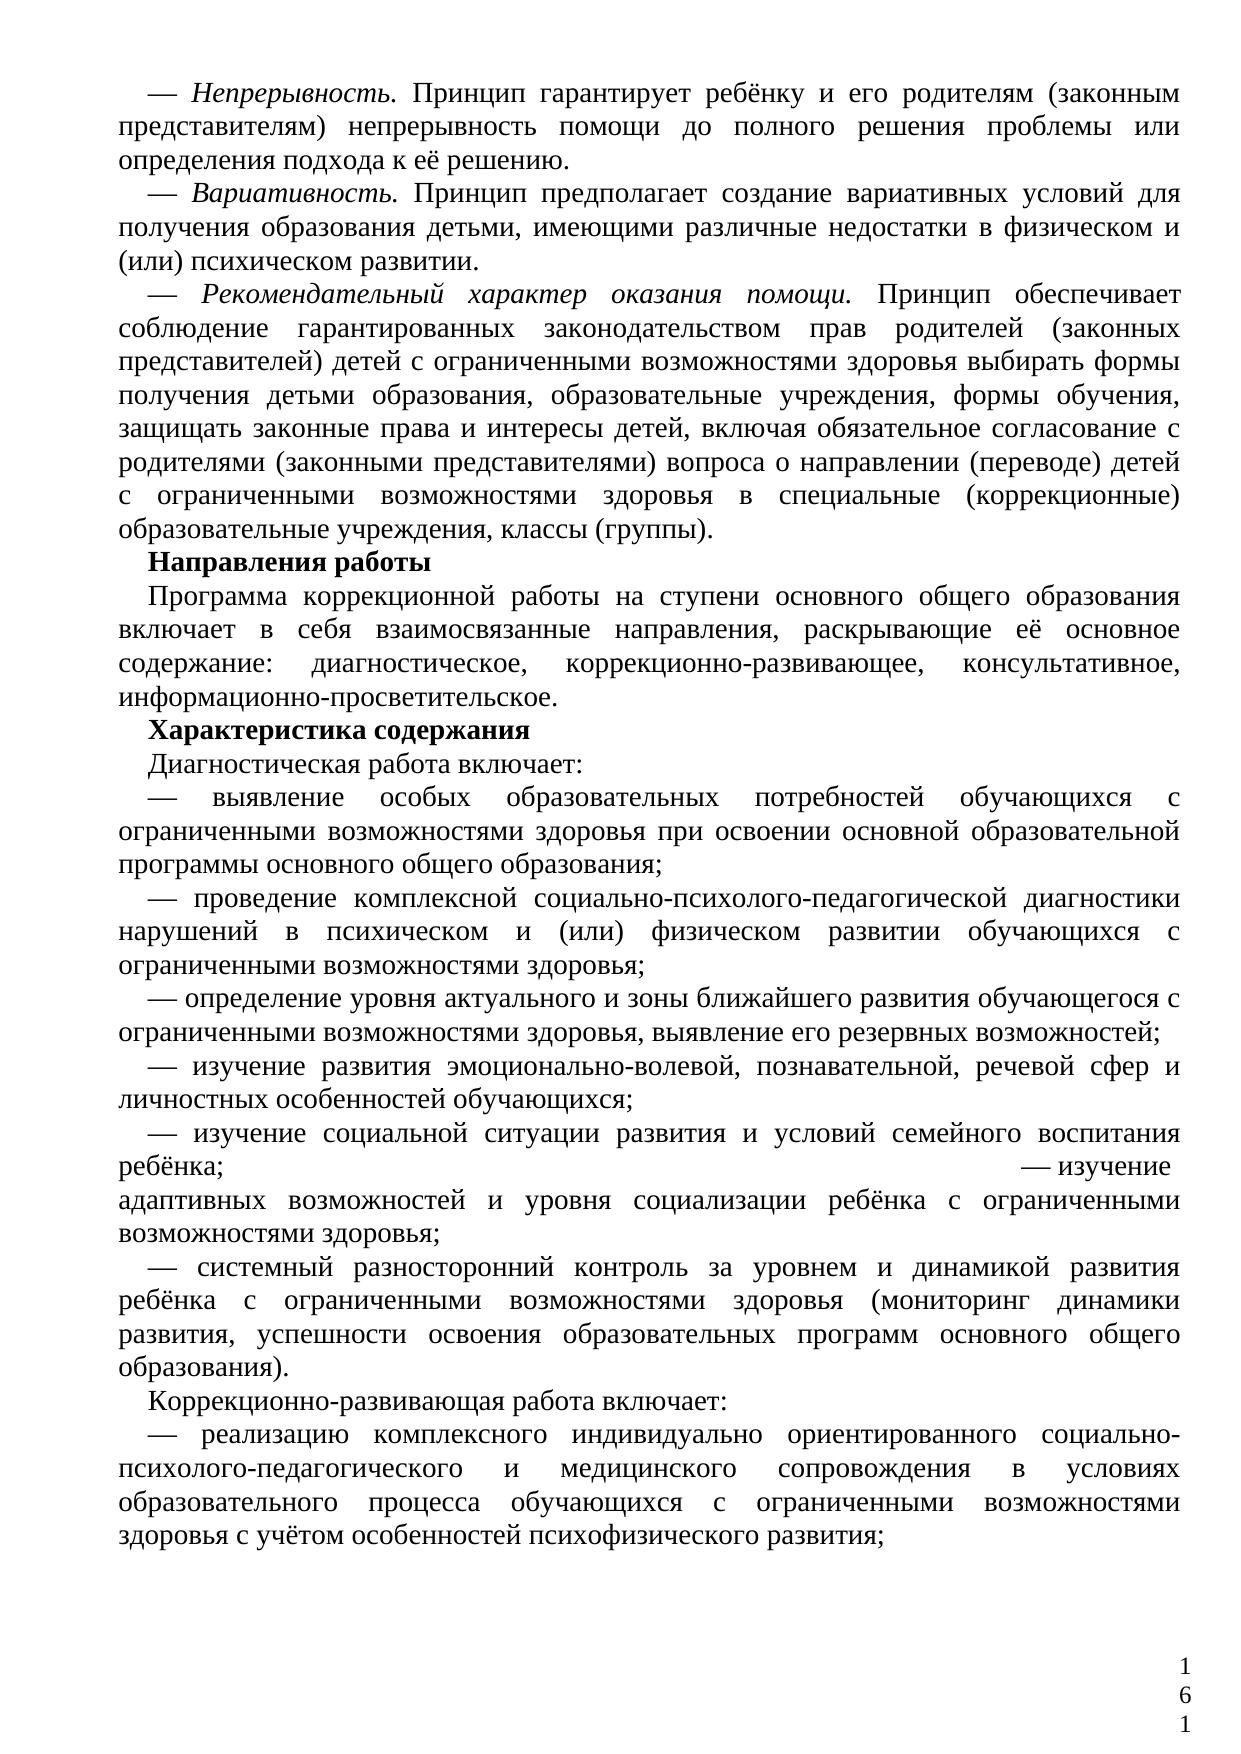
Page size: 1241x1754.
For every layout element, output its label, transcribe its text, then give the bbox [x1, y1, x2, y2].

text — изучение развития эмоционально-волевой, познавательной, речевой сфер и личностных особенностей обучающихся; [118, 1048, 1181, 1115]
text — реализацию комплексного индивидуально ориентированного социально-психолого-педагогического и медицинского сопровождения в условиях образовательного процесса обучающихся с ограниченными возможностями здоровья с учётом особенностей психофизического развития; [118, 1417, 1181, 1551]
text — системный разносторонний контроль за уровнем и динамикой развития ребёнка с ограниченными возможностями здоровья (мониторинг динамики развития, успешности освоения образовательных программ основного общего образования). [118, 1249, 1181, 1383]
text Программа коррекционной работы на ступени основного общего образования включает в себя взаимосвязанные направления, раскрывающие её основное содержание: диагностическое, коррекционно-развивающее, консультативное, информационно-просветительское. [118, 578, 1181, 712]
text — выявление особых образовательных потребностей обучающихся с ограниченными возможностями здоровья при освоении основной образовательной программы основного общего образования; [118, 779, 1181, 880]
text — изучение социальной ситуации развития и условий семейного воспитания ребёнка; — изучение адаптивных возможностей и уровня социализации ребёнка с ограниченными возможностями здоровья; [118, 1115, 1181, 1249]
text — Непрерывность. Принцип гарантирует ребёнку и его родителям (законным представителям) непрерывность помощи до полного решения проблемы или определения подхода к её решению. [118, 75, 1181, 176]
text — определение уровня актуального и зоны ближайшего развития обучающегося с ограниченными возможностями здоровья, выявление его резервных возможностей; [118, 981, 1181, 1048]
text Характеристика содержания [118, 712, 1181, 746]
text Диагностическая работа включает: [118, 746, 1181, 779]
text — Вариативность. Принцип предполагает создание вариативных условий для получения образования детьми, имеющими различные недостатки в физическом и (или) психическом развитии. [118, 176, 1181, 276]
text Направления работы [118, 544, 1181, 578]
text Коррекционно-развивающая работа включает: [118, 1383, 1181, 1417]
text — Рекомендательный характер оказания помощи. Принцип обеспечивает соблюдение гарантированных законодательством прав родителей (законных представителей) детей с ограниченными возможностями здоровья выбирать формы получения детьми образования, образовательные учреждения, формы обучения, защищать законные права и интересы детей, включая обязательное согласование с родителями (законными представителями) вопроса о направлении (переводе) детей с ограниченными возможностями здоровья в специальные (коррекционные) образовательные учреждения, классы (группы). [118, 276, 1181, 544]
text — проведение комплексной социально-психолого-педагогической диагностики нарушений в психическом и (или) физическом развитии обучающихся с ограниченными возможностями здоровья; [118, 880, 1181, 981]
